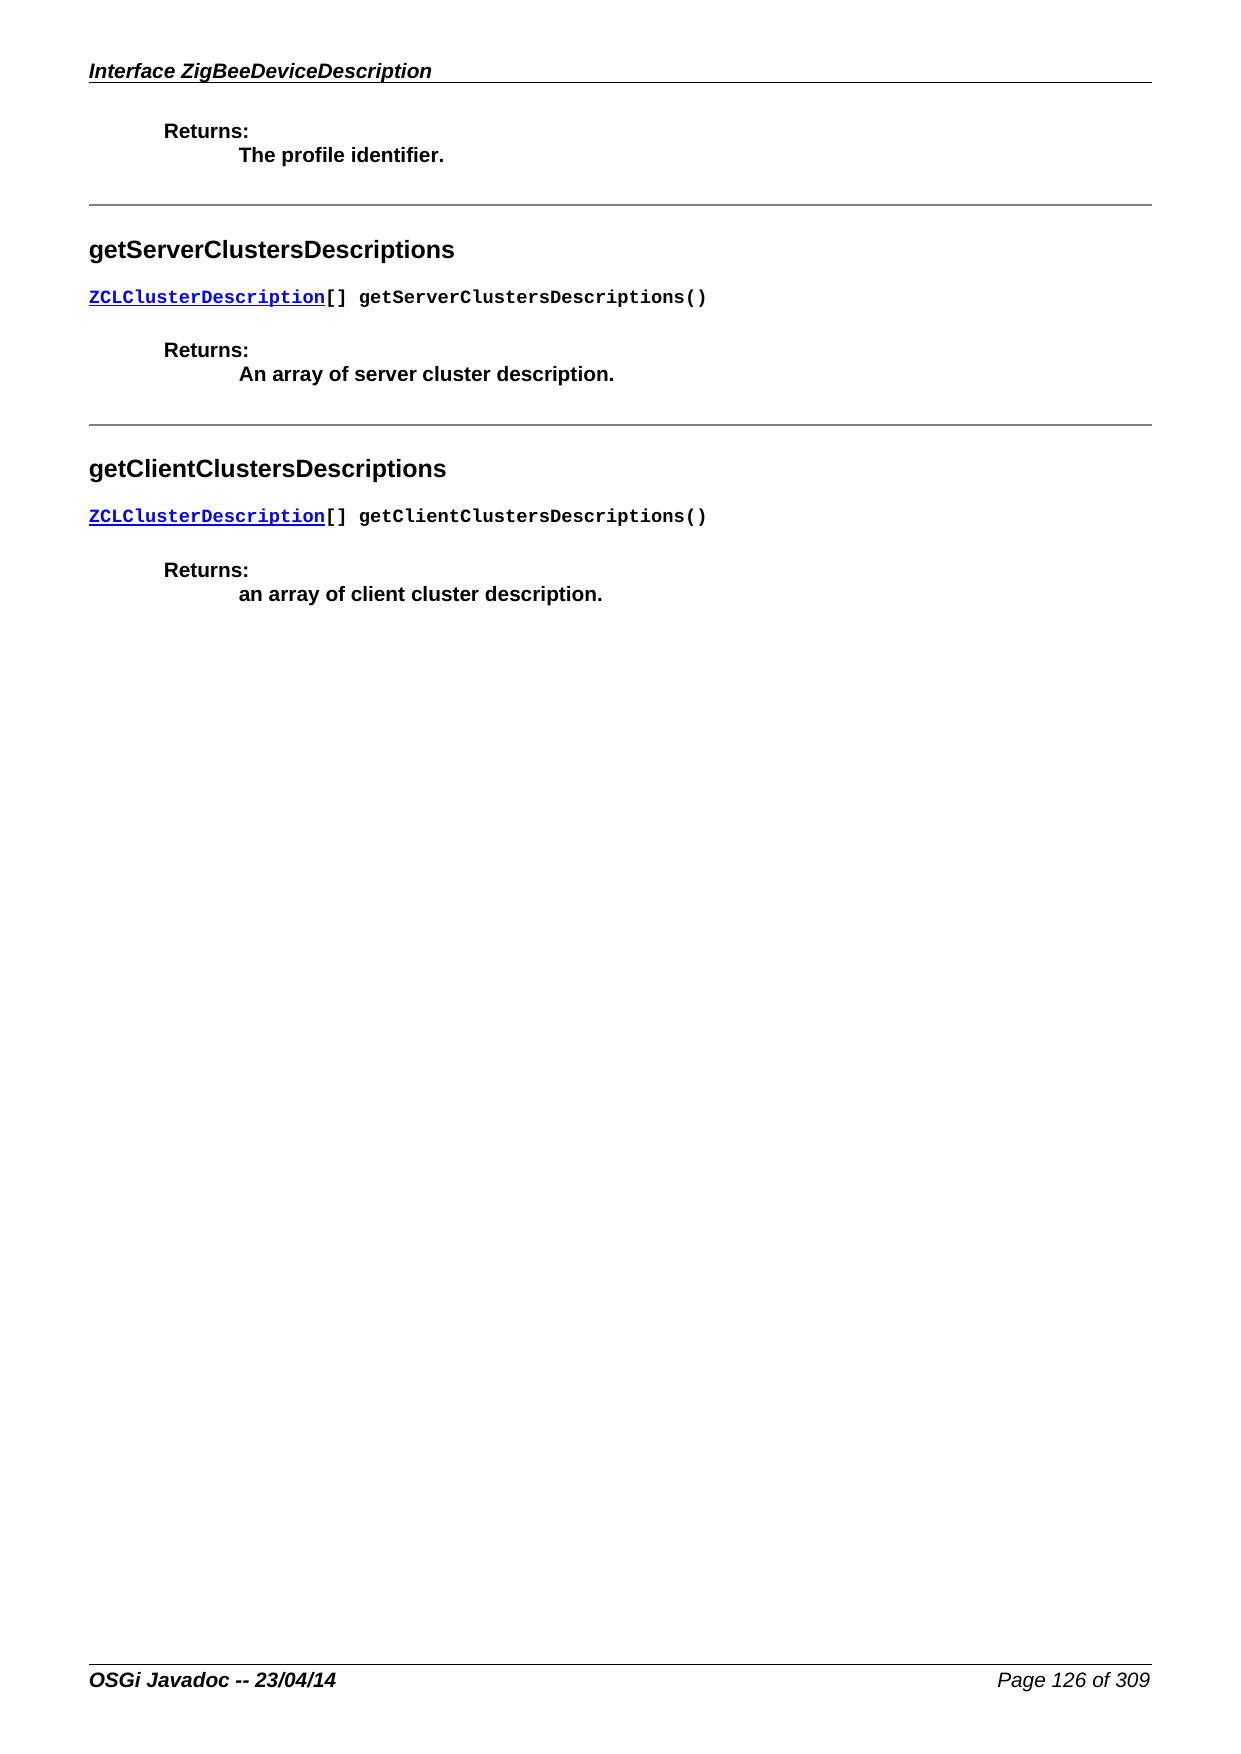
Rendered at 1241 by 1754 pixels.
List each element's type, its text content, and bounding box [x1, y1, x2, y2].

text An array of server cluster description. [238, 362, 1152, 386]
text Returns: [163, 338, 1152, 362]
subtitle getClientClustersDescriptions [88, 454, 1152, 483]
text an array of client cluster description. [238, 581, 1152, 605]
text Returns: [163, 557, 1152, 581]
text The profile identifier. [238, 142, 1152, 166]
text ZCLClusterDescription[] getClientClustersDescriptions() [88, 507, 1152, 528]
text ZCLClusterDescription[] getServerClustersDescriptions() [88, 287, 1152, 309]
subtitle getServerClustersDescriptions [88, 234, 1152, 263]
text Returns: [163, 118, 1152, 142]
